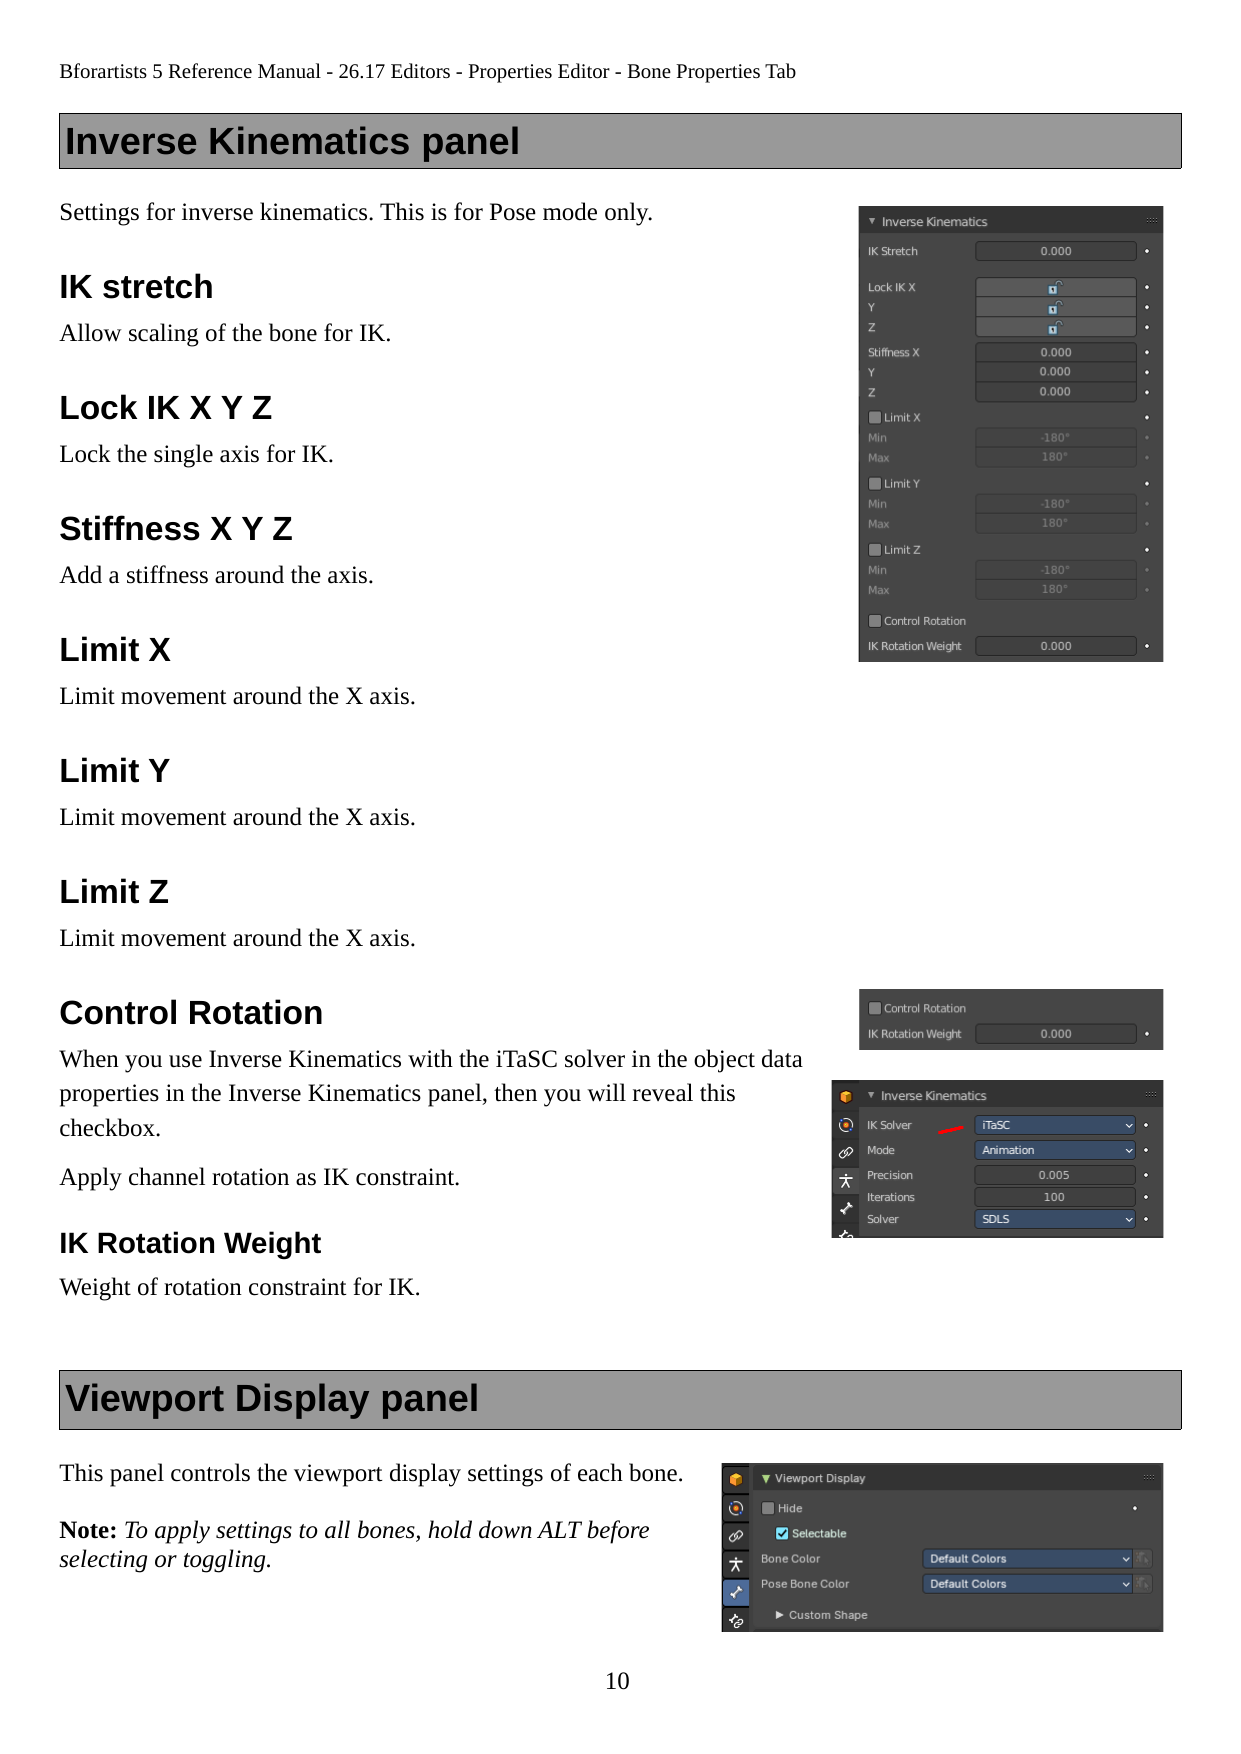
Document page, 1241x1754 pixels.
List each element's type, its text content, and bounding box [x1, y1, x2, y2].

subtitle IK Rotation Weight [59, 1226, 1181, 1259]
text This panel controls the viewport display settings of each bone. [59, 1458, 1181, 1487]
text Limit movement around the X axis. [59, 802, 1181, 831]
subtitle Control Rotation [59, 993, 859, 1031]
subtitle Limit X [59, 630, 1181, 668]
picture [859, 989, 1164, 1050]
subtitle Stiffness X Y Z [59, 509, 858, 547]
text Settings for inverse kinematics. This is for Pose mode only. [59, 197, 1181, 225]
text Weight of rotation constraint for IK. [59, 1272, 1181, 1301]
picture [831, 1080, 1164, 1238]
subtitle [1164, 509, 1181, 547]
subtitle Limit Y [59, 751, 1181, 789]
text Lock the single axis for IK. [59, 439, 858, 467]
text When you use Inverse Kinematics with the iTaSC solver in the object data properties in the Inverse Kinematics panel, then you will reveal this checkbox. [59, 1044, 1181, 1142]
subtitle [1164, 993, 1181, 1031]
subtitle IK stretch [59, 267, 858, 305]
picture [858, 206, 1164, 662]
text Limit movement around the X axis. [59, 681, 1181, 709]
text Apply channel rotation as IK constraint. [59, 1162, 831, 1191]
text Add a stiffness around the axis. [59, 560, 858, 588]
table_header Viewport Display panel [60, 1371, 1181, 1429]
text Note: To apply settings to all bones, hold down ALT before selecting or toggling. [59, 1516, 721, 1573]
subtitle [1164, 267, 1181, 305]
text Allow scaling of the bone for IK. [59, 318, 858, 346]
text Limit movement around the X axis. [59, 923, 1181, 952]
subtitle Limit Z [59, 872, 1181, 910]
subtitle [1164, 388, 1181, 426]
picture [721, 1463, 1164, 1632]
table_header Inverse Kinematics panel [60, 114, 1181, 168]
subtitle Lock IK X Y Z [59, 388, 858, 426]
